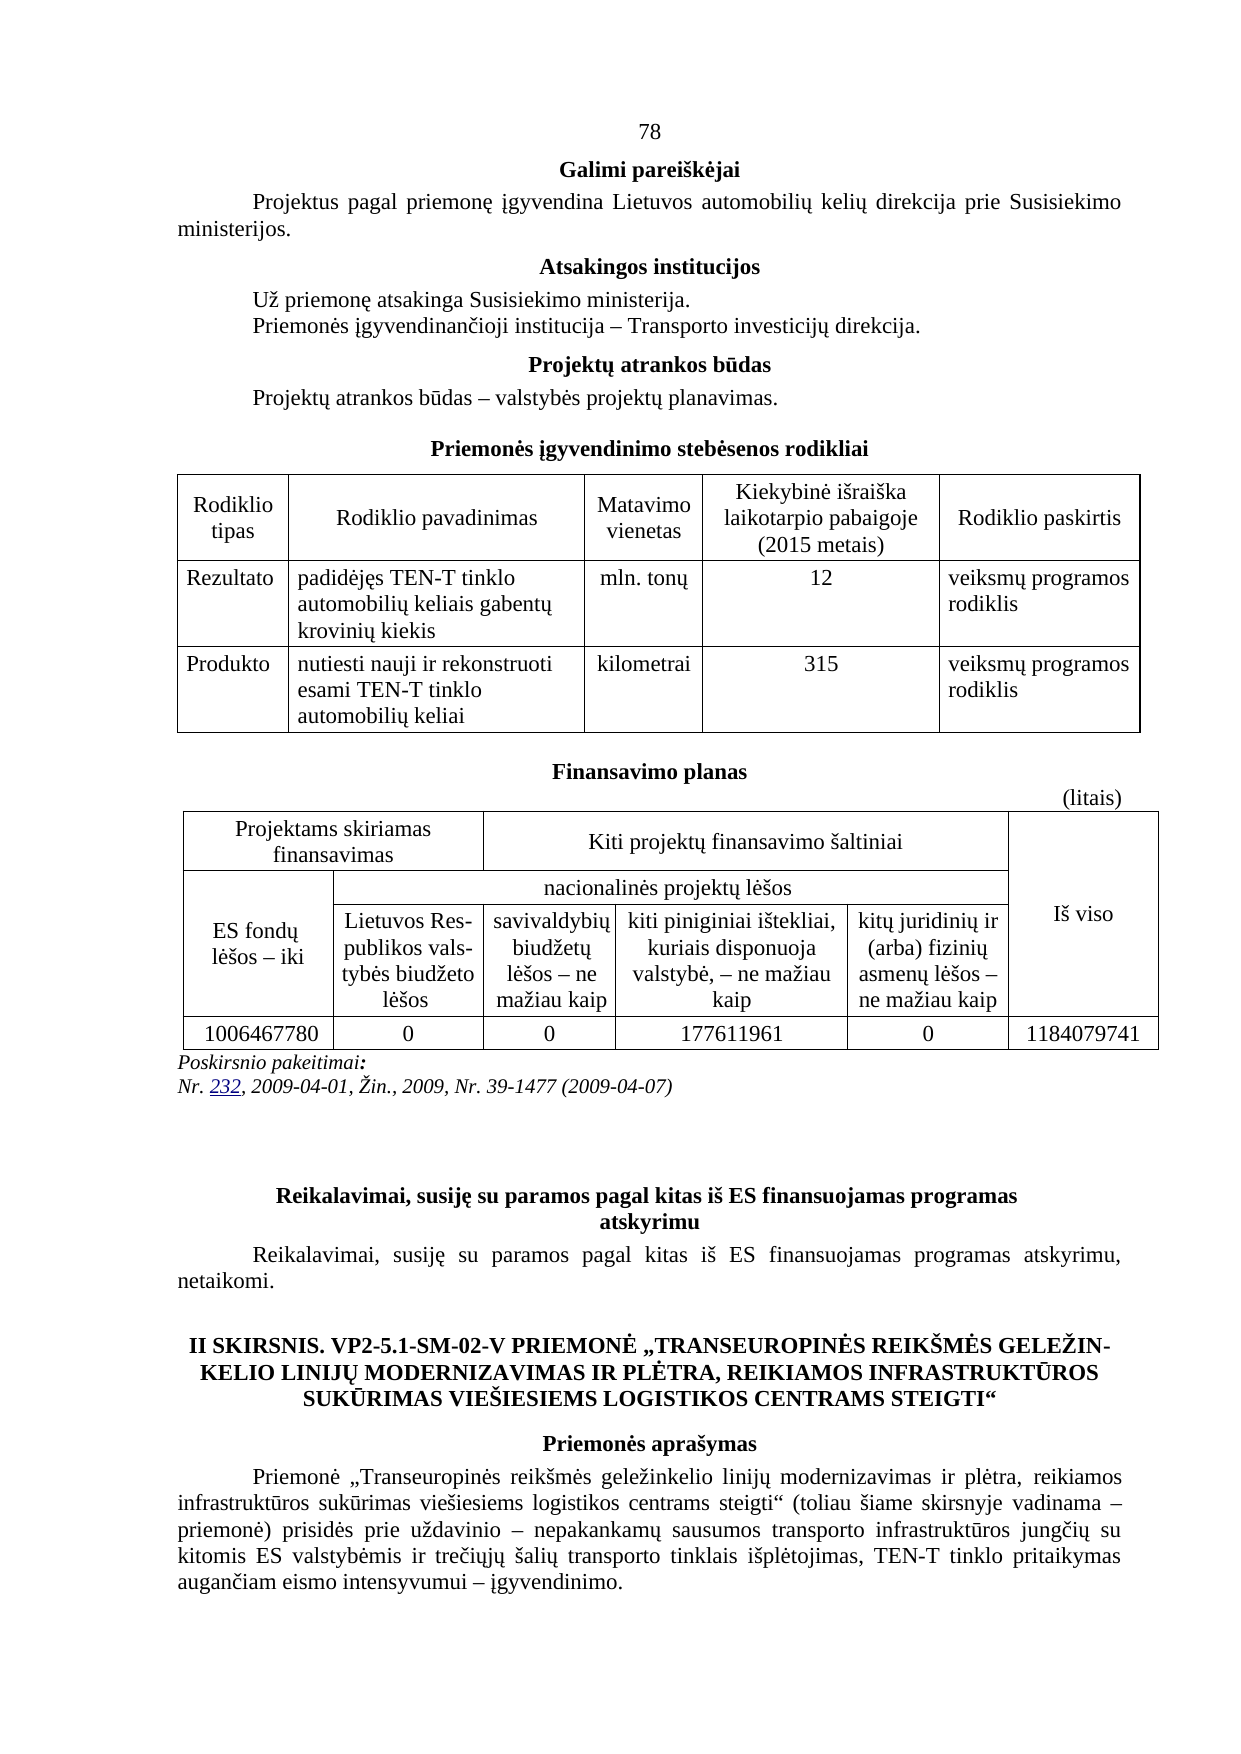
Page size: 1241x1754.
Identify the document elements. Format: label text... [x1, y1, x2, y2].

table_cell 1184079741 [1009, 1017, 1158, 1049]
text Priemonė „Transeuropinės reikšmės geležinkelio linijų modernizavimas ir plėtra, reikiamos infrastruktūros sukūrimas viešiesiems logistikos centrams steigti“ (toliau šiame skirsnyje vadinama – priemonė) prisidės prie uždavinio – nepakankamų sausumos transporto infrastruktūros jungčių su kitomis ES valstybėmis ir trečiųjų šalių transporto tinklais išplėtojimas, TEN-T tinklo pritaikymas augančiam eismo intensyvumui – įgyvendinimo. [177, 1463, 1122, 1595]
text Priemonės įgyvendinančioji institucija – Transporto investicijų direkcija. [177, 312, 1122, 339]
table_header Rodiklio paskirtis [940, 475, 1139, 560]
table_cell Produkto [178, 647, 288, 732]
table_cell mln. tonų [585, 561, 702, 646]
text (litais) [177, 784, 1122, 811]
text Reikalavimai, susiję su paramos pagal kitas iš ES finansuojamas programas atskyrimu, netaikomi. [177, 1241, 1122, 1294]
text Už priemonę atsakinga Susisiekimo ministerija. [177, 286, 1122, 312]
text Projektų atrankos būdas [177, 351, 1122, 378]
table_cell savivaldybių biudžetų lėšos – ne mažiau kaip [484, 905, 615, 1016]
table_header Kiekybinė išraiška laikotarpio pabaigoje (2015 metais) [703, 475, 939, 560]
text Projektus pagal priemonę įgyvendina Lietuvos automobilių kelių direkcija prie Susisiekimo ministerijos. [177, 188, 1122, 241]
subtitle II SKIRSNIS. VP2-5.1-SM-02-V priemonė „TRANSEUROPINĖS REIKŠMĖS geležin­kelio linijų modernizavimas ir plėtra, reikiamos infrastruktūros sukūrimas viešiesiems logistikos centrams steigti“ [177, 1333, 1122, 1412]
table_header Iš viso [1009, 812, 1158, 1016]
table_cell 315 [703, 647, 939, 732]
table_cell 12 [703, 561, 939, 646]
table_header Rodiklio tipas [178, 475, 288, 560]
table_cell 177611961 [616, 1017, 847, 1049]
text Projektų atrankos būdas – valstybės projektų planavimas. [177, 384, 1122, 410]
table_cell veiksmų programos rodiklis [940, 561, 1139, 646]
table_cell veiksmų programos rodiklis [940, 647, 1139, 732]
subtitle Poskirsnio pakeitimai: [177, 1050, 1122, 1074]
table_cell 1006467780 [184, 1017, 333, 1049]
table_cell kitų juridinių ir (arba) fizinių asmenų lėšos – ne mažiau kaip [848, 905, 1008, 1016]
table_header Matavimo vienetas [585, 475, 702, 560]
table_cell Rezultato [178, 561, 288, 646]
text Priemonės įgyvendinimo stebėsenos rodikliai [177, 435, 1122, 462]
table_cell kiti piniginiai ištekliai, kuriais disponuoja valstybė, – ne mažiau kaip [616, 905, 847, 1016]
table_cell ES fondų lėšos – iki [184, 871, 333, 1016]
table_cell 0 [848, 1017, 1008, 1049]
text Priemonės aprašymas [177, 1430, 1122, 1457]
text Reikalavimai, susiję su paramos pagal kitas iš ES finansuojamas programas atskyrimu [177, 1156, 1122, 1235]
table_header Rodiklio pavadinimas [289, 475, 584, 560]
table_cell Lietuvos Res­publikos vals­tybės biudžeto lėšos [334, 905, 483, 1016]
table_cell padidėjęs TEN-T tinklo automobilių keliais gabentų krovinių kiekis [289, 561, 584, 646]
table_cell 0 [484, 1017, 615, 1049]
table_cell kilometrai [585, 647, 702, 732]
table_cell nutiesti nauji ir rekonstruoti esami TEN-T tinklo automobilių keliai [289, 647, 584, 732]
text Galimi pareiškėjai [177, 156, 1122, 182]
text Finansavimo planas [177, 758, 1122, 784]
table_cell 0 [334, 1017, 483, 1049]
text Atsakingos institucijos [177, 253, 1122, 280]
table_cell nacionalinės projektų lėšos [334, 871, 1008, 903]
text Nr. 232, 2009-04-01, Žin., 2009, Nr. 39-1477 (2009-04-07) [177, 1074, 1122, 1098]
table_header Kiti projektų finansavimo šaltiniai [484, 812, 1008, 870]
table_header Projektams skiriamas finansavimas [184, 812, 483, 870]
